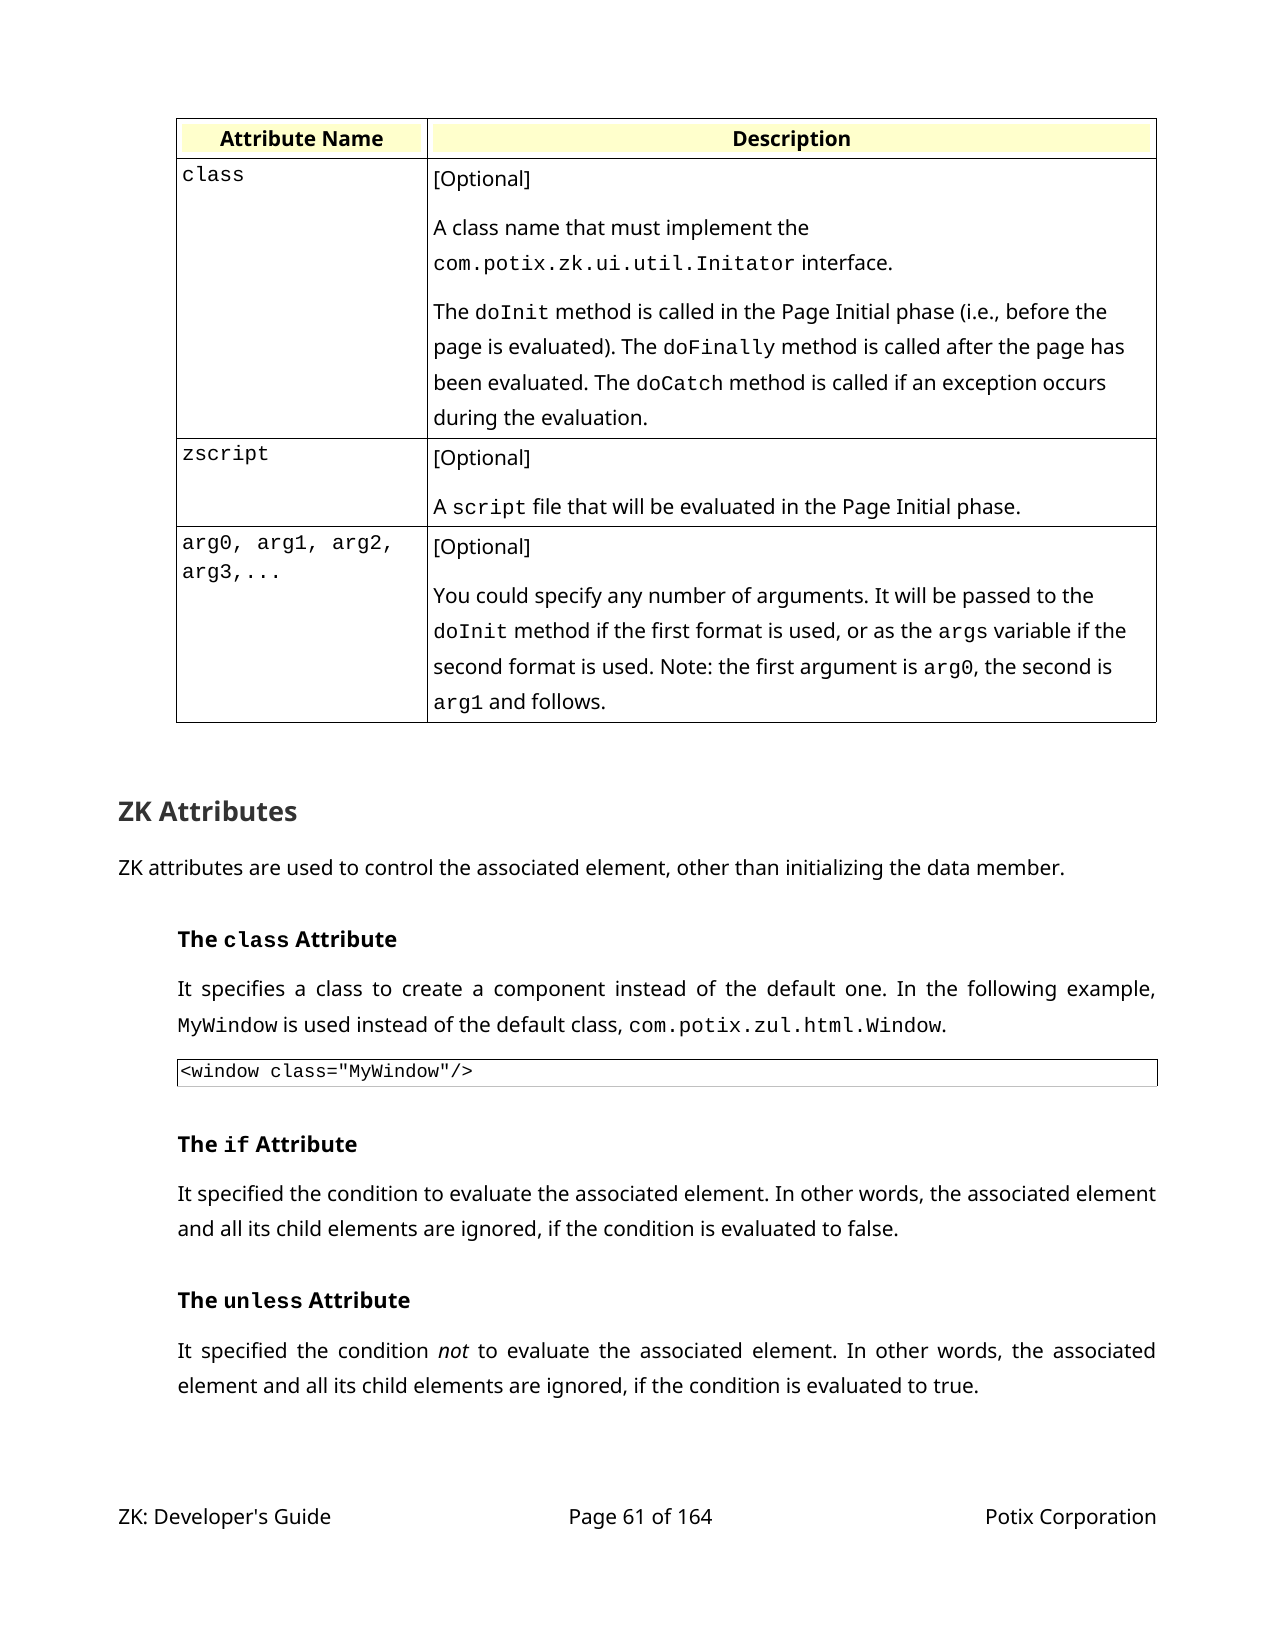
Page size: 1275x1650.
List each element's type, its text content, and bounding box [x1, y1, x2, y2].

table_cell class [177, 159, 427, 438]
table_header Description [428, 119, 1156, 158]
text It specified the condition to evaluate the associated element. In other words, the associated element and all its child elements are ignored, if the condition is evaluated to false. [177, 1179, 1157, 1243]
subtitle ZK Attributes [118, 793, 1157, 829]
text It specifies a class to create a component instead of the default one. In the following example, MyWindow is used instead of the default class, com.potix.zul.html.Window. [177, 974, 1157, 1038]
table_header Attribute Name [177, 119, 427, 158]
subtitle The class Attribute [177, 924, 1157, 954]
table_cell [Optional] A class name that must implement the com.potix.zk.ui.util.Initator interface. The doInit method is called in the Page Initial phase (i.e., before the page is evaluated). The doFinally method is called after the page has been evaluated. The doCatch method is called if an exception occurs during the evaluation. [428, 159, 1156, 438]
table_cell [Optional] You could specify any number of arguments. It will be passed to the doInit method if the first format is used, or as the args variable if the second format is used. Note: the first argument is arg0, the second is arg1 and follows. [428, 527, 1156, 722]
text It specified the condition not to evaluate the associated element. In other words, the associated element and all its child elements are ignored, if the condition is evaluated to true. [177, 1336, 1157, 1399]
subtitle The unless Attribute [177, 1285, 1157, 1315]
text ZK attributes are used to control the associated element, other than initializing the data member. [118, 853, 1157, 881]
text <window class="MyWindow"/> [178, 1060, 1157, 1086]
table_cell arg0, arg1, arg2, arg3,... [177, 527, 427, 722]
table_cell [Optional] A script file that will be evaluated in the Page Initial phase. [428, 439, 1156, 526]
table_cell zscript [177, 439, 427, 526]
subtitle The if Attribute [177, 1129, 1157, 1159]
